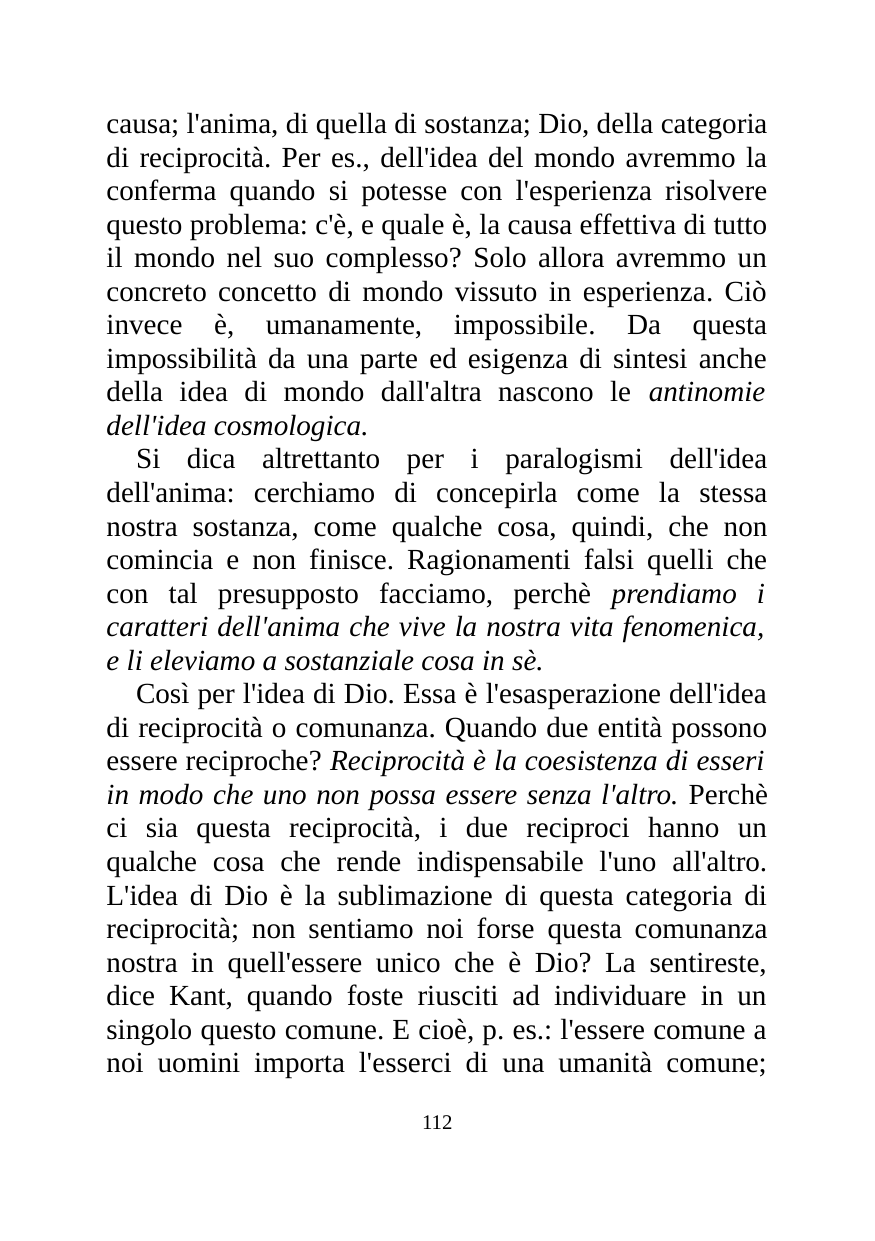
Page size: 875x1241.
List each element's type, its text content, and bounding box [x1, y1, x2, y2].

text causa; l'anima, di quella di sostanza; Dio, della categoria di reciprocità. Per es., dell'idea del mondo avremmo la conferma quando si potesse con l'esperienza risolvere questo problema: c'è, e quale è, la causa effettiva di tutto il mondo nel suo complesso? Solo allora avremmo un concreto concetto di mondo vissuto in esperienza. Ciò invece è, umanamente, impossibile. Da questa impossibilità da una parte ed esigenza di sintesi anche della idea di mondo dall'altra nascono le antinomie dell'idea cosmologica. [106, 106, 768, 442]
text Si dica altrettanto per i paralogismi dell'idea dell'anima: cerchiamo di concepirla come la stessa nostra sostanza, come qualche cosa, quindi, che non comincia e non finisce. Ragionamenti falsi quelli che con tal presupposto facciamo, perchè prendiamo i caratteri dell'anima che vive la nostra vita fenomenica, e li eleviamo a sostanziale cosa in sè. [106, 442, 768, 676]
text Così per l'idea di Dio. Essa è l'esasperazione dell'idea di reciprocità o comunanza. Quando due entità possono essere reciproche? Reciprocità è la coesistenza di esseri in modo che uno non possa essere senza l'altro. Perchè ci sia questa reciprocità, i due reciproci hanno un qualche cosa che rende indispensabile l'uno all'altro. L'idea di Dio è la sublimazione di questa categoria di reciprocità; non sentiamo noi forse questa comunanza nostra in quell'essere unico che è Dio? La sentireste, dice Kant, quando foste riusciti ad individuare in un singolo questo comune. E cioè, p. es.: l'essere comune a noi uomini importa l'esserci di una umanità comune; [106, 676, 768, 1079]
